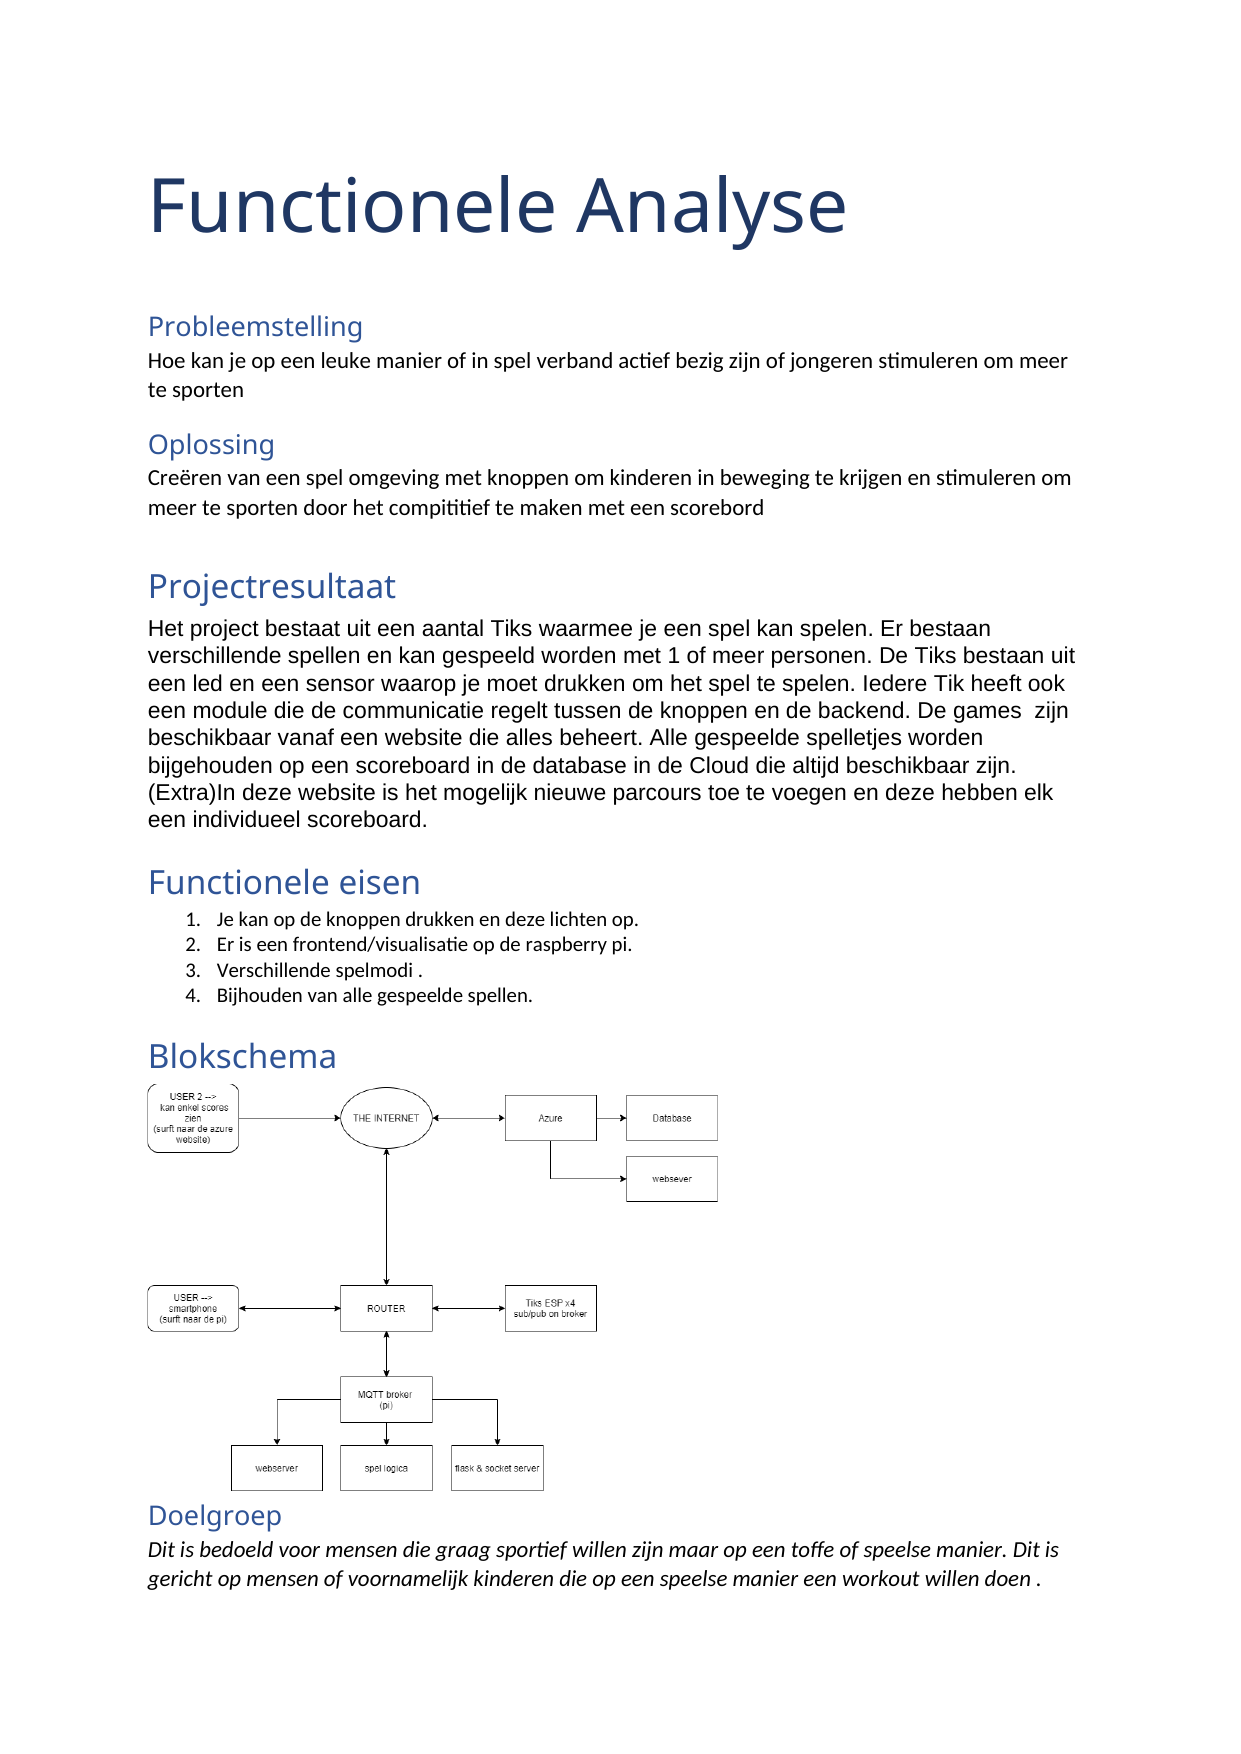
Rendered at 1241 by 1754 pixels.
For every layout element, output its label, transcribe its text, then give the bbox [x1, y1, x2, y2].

subtitle Functionele eisen [148, 859, 1093, 904]
subtitle Het project bestaat uit een aantal Tiks waarmee je een spel kan spelen. Er bestaan verschillende spellen en kan gespeeld worden met 1 of meer personen. De Tiks bestaan uit een led en een sensor waarop je moet drukken om het spel te spelen. Iedere Tik heeft ook een module die de communicatie regelt tussen de knoppen en de backend. De games zijn beschikbaar vanaf een website die alles beheert. Alle gespeelde spelletjes worden bijgehouden op een scoreboard in de database in de Cloud die altijd beschikbaar zijn. (Extra)In deze website is het mogelijk nieuwe parcours toe te voegen en deze hebben elk een individueel scoreboard. [148, 615, 1093, 833]
list Je kan op de knoppen drukken en deze lichten op. [185, 906, 1093, 931]
text Creëren van een spel omgeving met knoppen om kinderen in beweging te krijgen en stimuleren om meer te sporten door het compititief te maken met een scorebord [148, 463, 1093, 521]
list Bijhouden van alle gespeelde spellen. [185, 982, 1093, 1008]
subtitle Blokschema [148, 1033, 1093, 1078]
text Hoe kan je op een leuke manier of in spel verband actief bezig zijn of jongeren stimuleren om meer te sporten [148, 346, 1093, 403]
subtitle Doelgroep [148, 1496, 1093, 1533]
subtitle Probleemstelling [148, 308, 1093, 345]
subtitle Projectresultaat [148, 563, 1093, 609]
subtitle Functionele Analyse [148, 152, 1093, 254]
text Dit is bedoeld voor mensen die graag sportief willen zijn maar op een toffe of speelse manier. Dit is gericht op mensen of voornamelijk kinderen die op een speelse manier een workout willen doen . [148, 1535, 1093, 1592]
list Er is een frontend/visualisatie op de raspberry pi. [185, 931, 1093, 957]
list Verschillende spelmodi . [185, 957, 1093, 982]
subtitle Oplossing [148, 425, 1093, 462]
